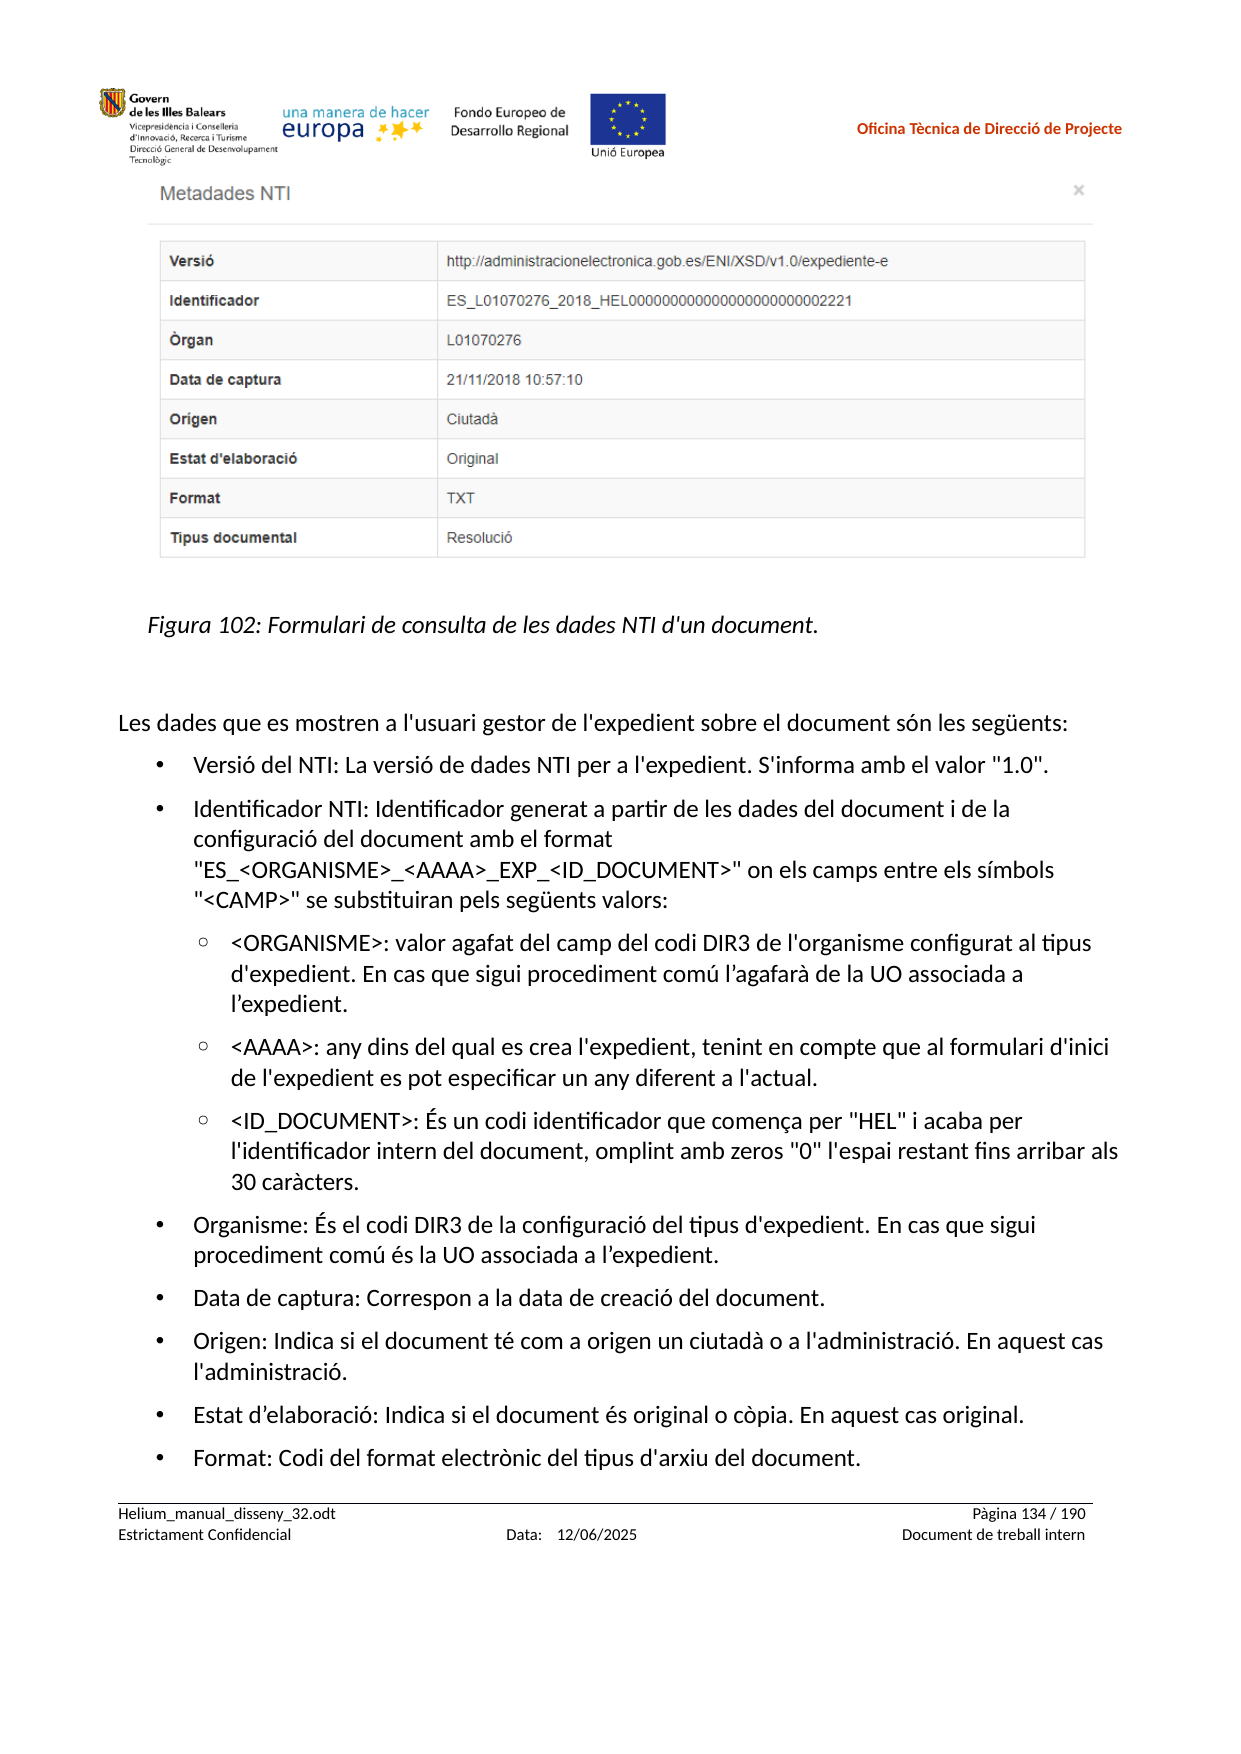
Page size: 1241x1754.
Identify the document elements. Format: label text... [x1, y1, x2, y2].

list <ORGANISME>: valor agafat del camp del codi DIR3 de l'organisme configurat al tipus d'expedient. En cas que sigui procediment comú l’agafarà de la UO associada a l’expedient. [193, 927, 1122, 1019]
list Data de captura: Correspon a la data de creació del document. [156, 1282, 1122, 1313]
list Identificador NTI: Identificador generat a partir de les dades del document i de la configuració del document amb el format "ES_<ORGANISME>_<AAAA>_EXP_<ID_DOCUMENT>" on els camps entre els símbols "<CAMP>" se substituiran pels següents valors: [156, 793, 1122, 915]
list Organisme: És el codi DIR3 de la configuració del tipus d'expedient. En cas que sigui procediment comú és la UO associada a l’expedient. [156, 1209, 1122, 1270]
list Versió del NTI: La versió de dades NTI per a l'expedient. S'informa amb el valor "1.0". [156, 750, 1122, 780]
text Les dades que es mostren a l'usuari gestor de l'expedient sobre el document són les següents: [118, 707, 1122, 737]
text Figura 102: Formulari de consulta de les dades NTI d'un document. [147, 579, 1093, 640]
list Estat d’elaboració: Indica si el document és original o còpia. En aquest cas original. [156, 1399, 1122, 1429]
list Format: Codi del format electrònic del tipus d'arxiu del document. [156, 1442, 1122, 1473]
picture [99, 87, 668, 166]
list <ID_DOCUMENT>: És un codi identificador que comença per "HEL" i acaba per l'identificador intern del document, omplint amb zeros "0" l'espai restant fins arribar als 30 caràcters. [193, 1105, 1122, 1196]
list Origen: Indica si el document té com a origen un ciutadà o a l'administració. En aquest cas l'administració. [156, 1326, 1122, 1387]
picture [147, 167, 1094, 579]
list <AAAA>: any dins del qual es crea l'expedient, tenint en compte que al formulari d'inici de l'expedient es pot especificar un any diferent a l'actual. [193, 1031, 1122, 1092]
